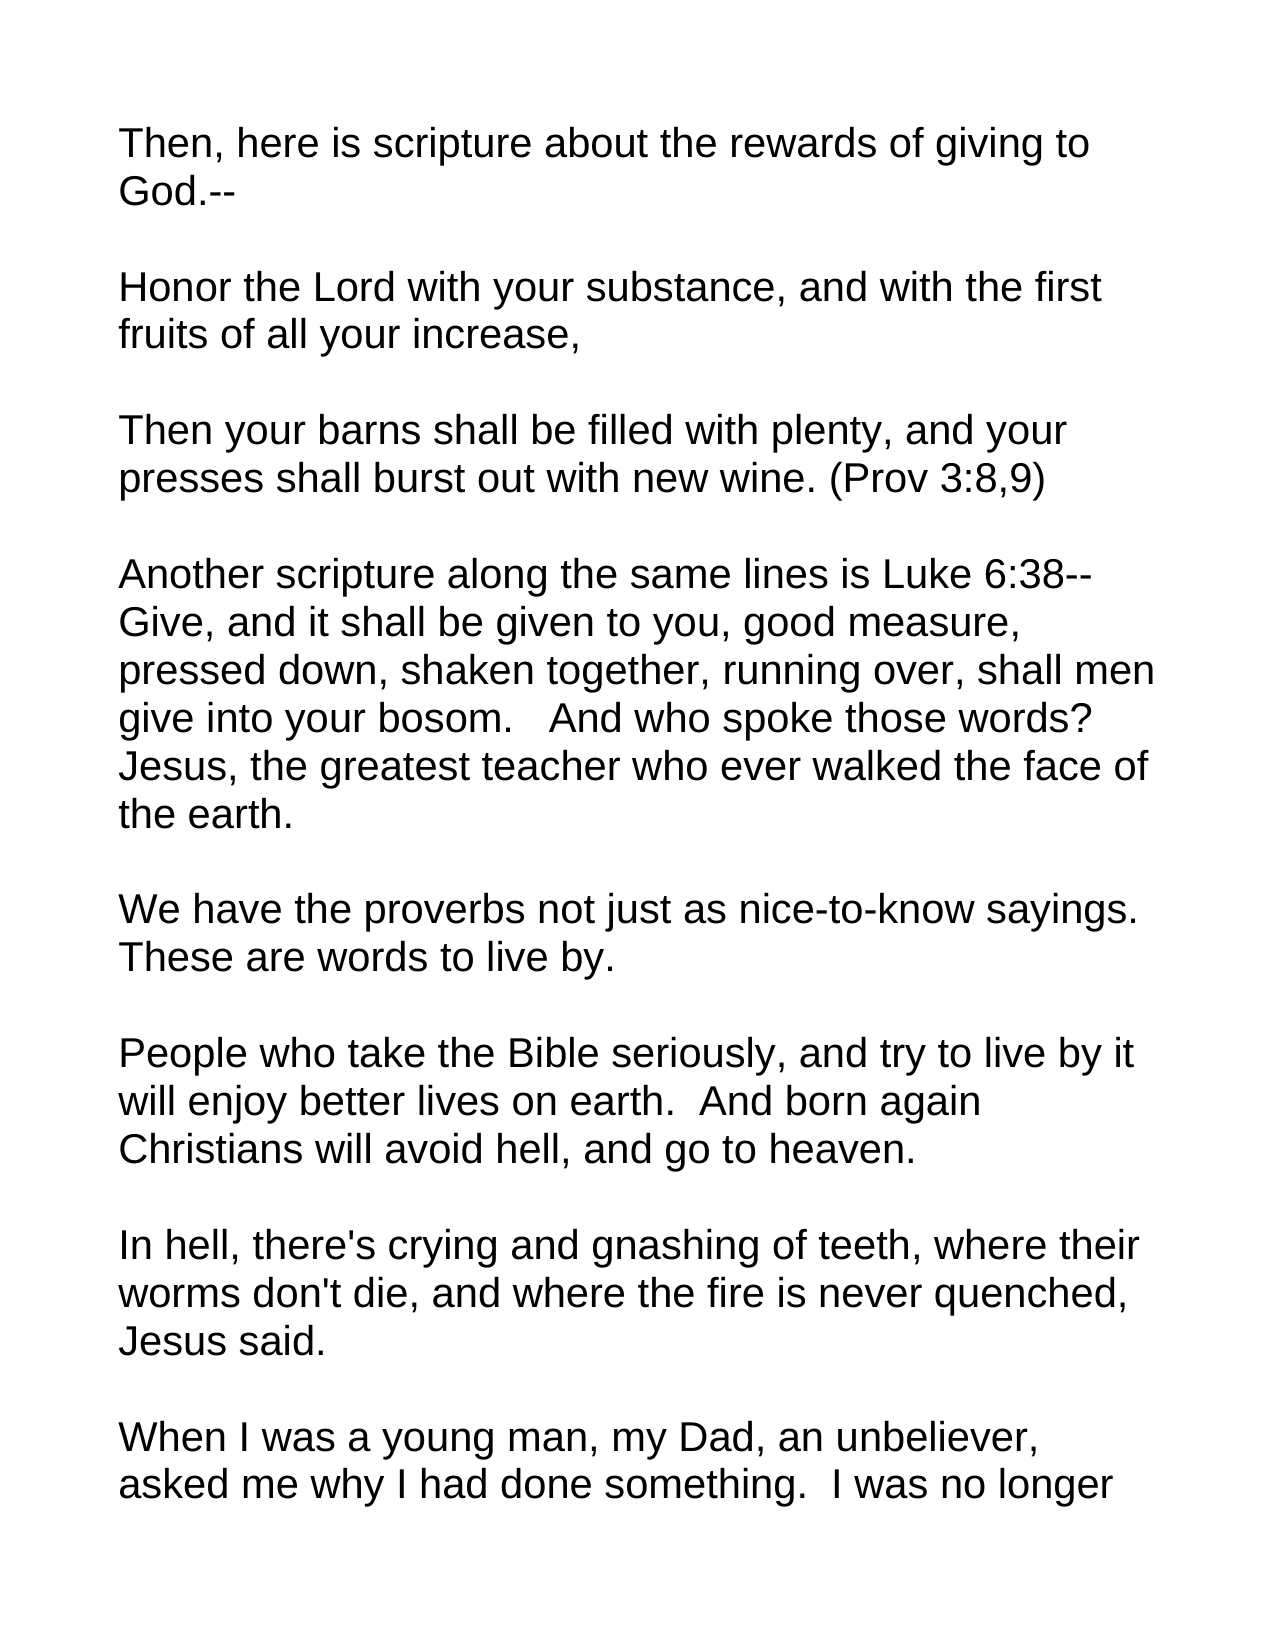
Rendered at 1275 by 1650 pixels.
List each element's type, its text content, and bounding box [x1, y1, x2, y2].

text Give, and it shall be given to you, good measure, pressed down, shaken together, running over, shall men give into your bosom. And who spoke those words? Jesus, the greatest teacher who ever walked the face of the earth. [118, 597, 1157, 837]
text Then, here is scripture about the rewards of giving to God.-- [118, 118, 1157, 214]
text Then your barns shall be filled with plenty, and your presses shall burst out with new wine. (Prov 3:8,9) [118, 406, 1157, 501]
text When I was a young man, my Dad, an unbeliever, asked me why I had done something. I was no longer [118, 1412, 1157, 1508]
text Another scripture along the same lines is Luke 6:38-- [118, 549, 1157, 597]
text People who take the Bible seriously, and try to live by it will enjoy better lives on earth. And born again Christians will avoid hell, and go to heaven. [118, 1028, 1157, 1172]
text In hell, there's crying and gnashing of teeth, where their worms don't die, and where the fire is never quenched, Jesus said. [118, 1220, 1157, 1364]
text Honor the Lord with your substance, and with the first fruits of all your increase, [118, 262, 1157, 358]
text We have the proverbs not just as nice-to-know sayings. These are words to live by. [118, 885, 1157, 981]
